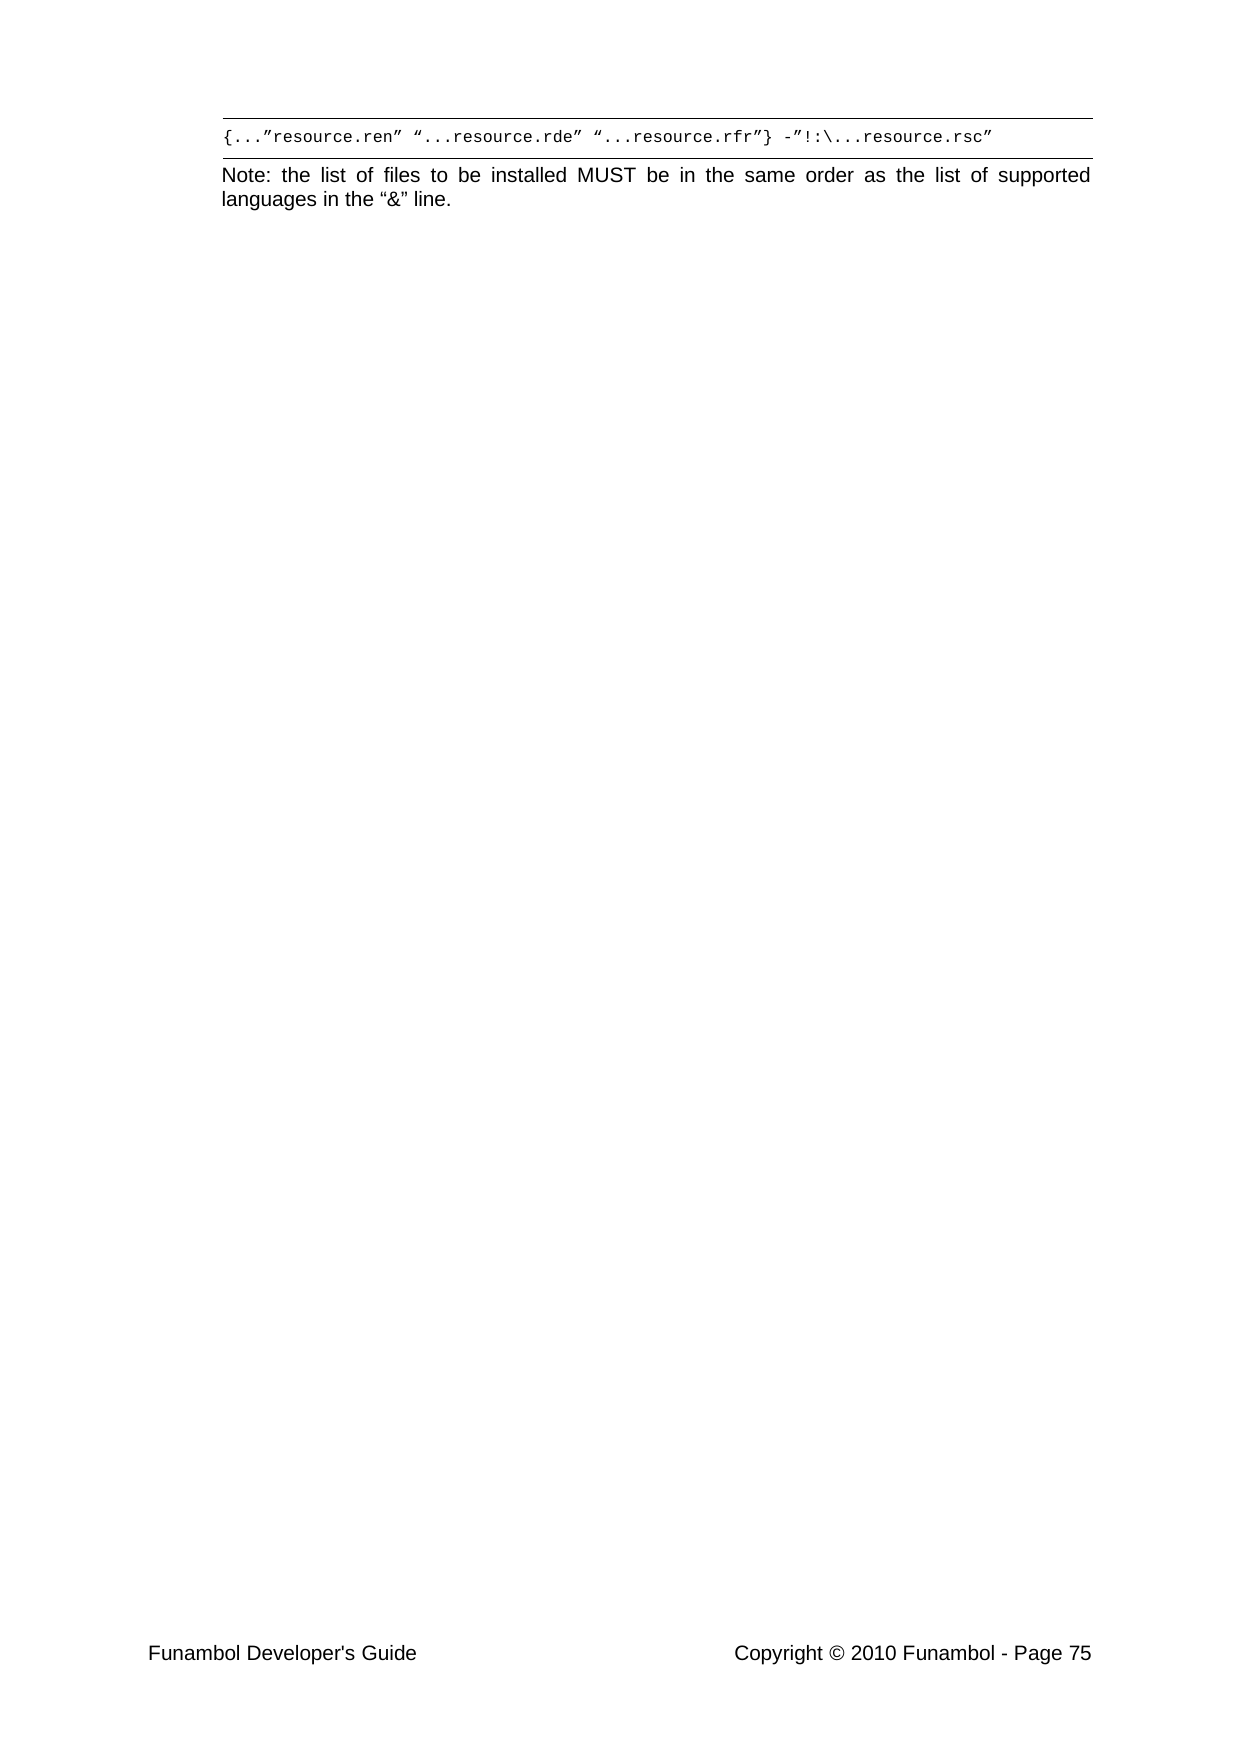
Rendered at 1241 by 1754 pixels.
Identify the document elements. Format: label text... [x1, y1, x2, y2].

text {...”resource.ren” “...resource.rde” “...resource.rfr”} -”!:\...resource.rsc” [223, 119, 1093, 158]
text Note: the list of files to be installed MUST be in the same order as the list of supported languages in the “&” line. [221, 164, 1093, 211]
